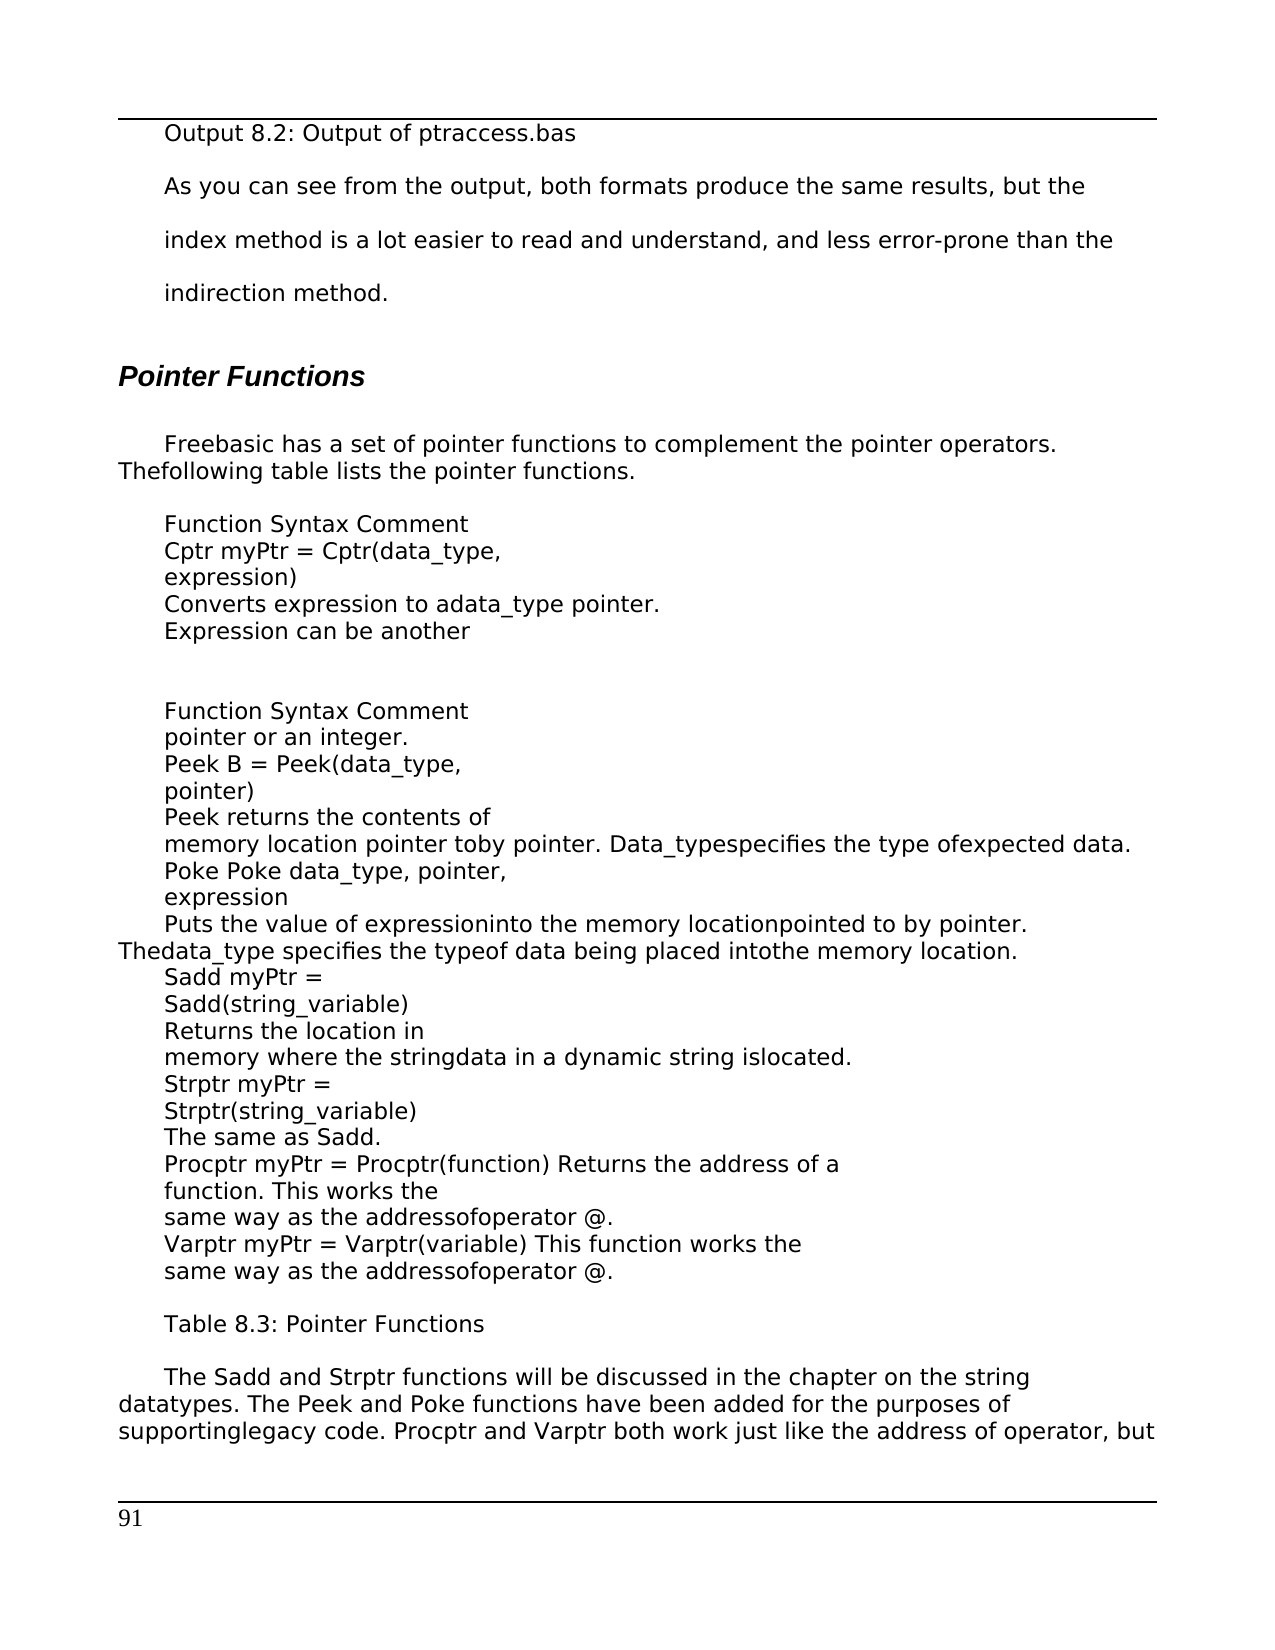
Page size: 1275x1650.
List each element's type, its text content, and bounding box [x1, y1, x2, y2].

text indirection method. [118, 280, 1157, 307]
text Function Syntax Comment [118, 511, 1157, 538]
text function. This works the [118, 1178, 1157, 1204]
text expression) [118, 564, 1157, 591]
text Varptr myPtr = Varptr(variable) This function works the [118, 1231, 1157, 1258]
text Procptr myPtr = Procptr(function) Returns the address of a [118, 1151, 1157, 1178]
text Output 8.2: Output of ptraccess.bas [118, 120, 1157, 147]
text pointer or an integer. [118, 724, 1157, 751]
text Sadd myPtr = [118, 964, 1157, 991]
text Strptr myPtr = [118, 1071, 1157, 1098]
text Function Syntax Comment [118, 698, 1157, 724]
text expression [118, 884, 1157, 911]
text Table 8.3: Pointer Functions [118, 1311, 1157, 1338]
text Returns the location in [118, 1018, 1157, 1044]
text Cptr myPtr = Cptr(data_type, [118, 538, 1157, 564]
text memory where the stringdata in a dynamic string islocated. [118, 1044, 1157, 1071]
text Peek returns the contents of [118, 804, 1157, 831]
text Expression can be another [118, 618, 1157, 644]
text Converts expression to adata_type pointer. [118, 591, 1157, 618]
text As you can see from the output, both formats produce the same results, but the [118, 173, 1157, 200]
text same way as the addressofoperator @. [118, 1258, 1157, 1284]
text pointer) [118, 778, 1157, 804]
text Strptr(string_variable) [118, 1098, 1157, 1124]
text The Sadd and Strptr functions will be discussed in the chapter on the string datatypes. The Peek and Poke functions have been added for the purposes of supportinglegacy code. Procptr and Varptr both work just like the address of operator, but [118, 1364, 1157, 1444]
text Puts the value of expressioninto the memory locationpointed to by pointer. Thedata_type specifies the typeof data being placed intothe memory location. [118, 911, 1157, 964]
text Freebasic has a set of pointer functions to complement the pointer operators. Thefollowing table lists the pointer functions. [118, 431, 1157, 484]
text index method is a lot easier to read and understand, and less error-prone than the [118, 227, 1157, 253]
text memory location pointer toby pointer. Data_typespecifies the type ofexpected data. [118, 831, 1157, 858]
text The same as Sadd. [118, 1124, 1157, 1151]
text Sadd(string_variable) [118, 991, 1157, 1018]
text Poke Poke data_type, pointer, [118, 858, 1157, 884]
text same way as the addressofoperator @. [118, 1204, 1157, 1231]
subtitle Pointer Functions [118, 358, 1157, 392]
text Peek B = Peek(data_type, [118, 751, 1157, 778]
